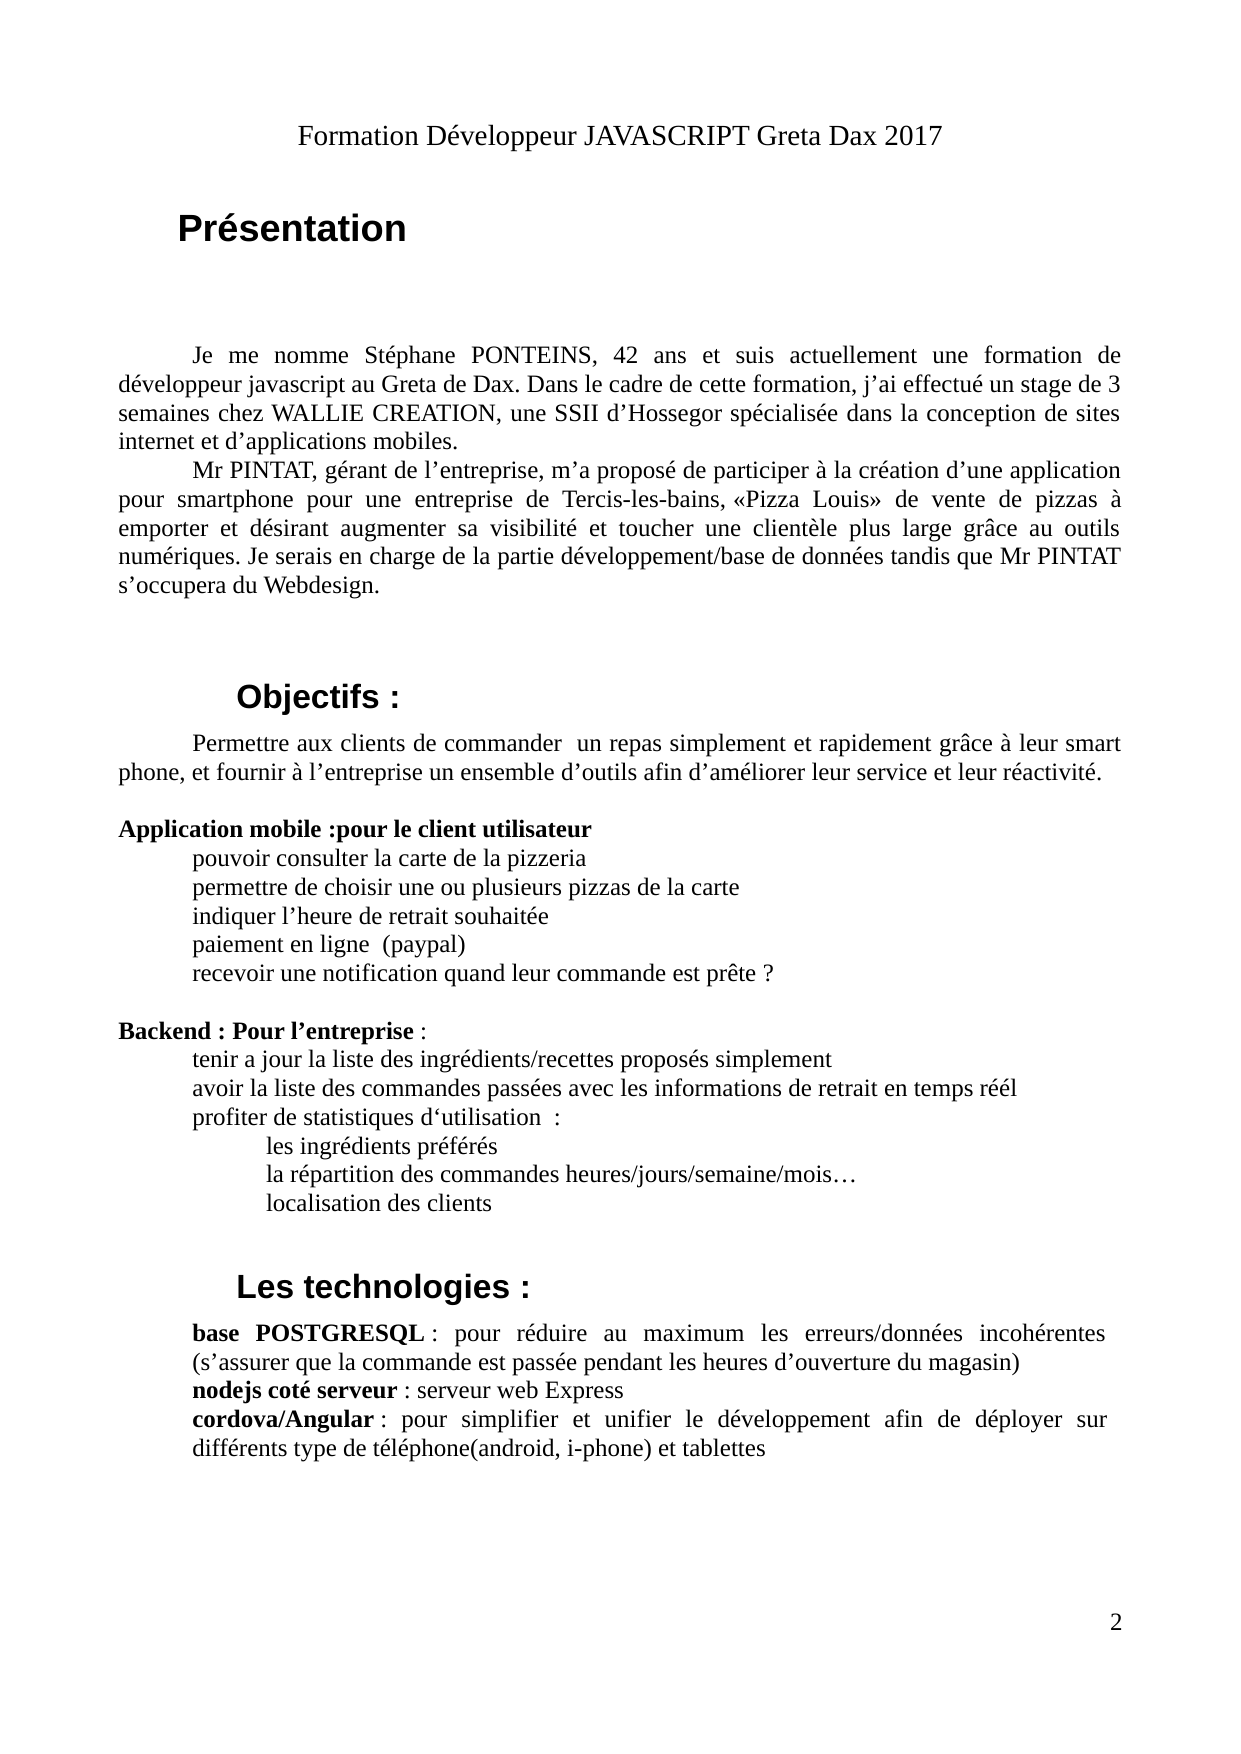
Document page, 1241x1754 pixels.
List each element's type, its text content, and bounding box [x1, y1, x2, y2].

text les ingrédients préférés [118, 1131, 1122, 1159]
text cordova/Angular : pour simplifier et unifier le développement afin de déployer sur différents type de téléphone(android, i-phone) et tablettes [118, 1404, 1122, 1462]
text indiquer l’heure de retrait souhaitée [118, 901, 1122, 929]
text Mr PINTAT, gérant de l’entreprise, m’a proposé de participer à la création d’une application pour smartphone pour une entreprise de Tercis-les-bains, «Pizza Louis» de vente de pizzas à emporter et désirant augmenter sa visibilité et toucher une clientèle plus large grâce au outils numériques. Je serais en charge de la partie développement/base de données tandis que Mr PINTAT s’occupera du Webdesign. [118, 455, 1122, 599]
text Je me nomme Stéphane PONTEINS, 42 ans et suis actuellement une formation de développeur javascript au Greta de Dax. Dans le cadre de cette formation, j’ai effectué un stage de 3 semaines chez WALLIE CREATION, une SSII d’Hossegor spécialisée dans la conception de sites internet et d’applications mobiles. [118, 340, 1122, 455]
subtitle Objectifs : [236, 677, 1122, 716]
text Backend : Pour l’entreprise : [118, 1016, 1122, 1044]
text profiter de statistiques d‘utilisation : [118, 1102, 1122, 1131]
text Application mobile :pour le client utilisateur [118, 814, 1122, 843]
subtitle Les technologies : [236, 1267, 1122, 1305]
text nodejs coté serveur : serveur web Express [118, 1375, 1122, 1404]
subtitle Présentation [177, 206, 1122, 250]
text paiement en ligne (paypal) [118, 929, 1122, 958]
text base POSTGRESQL : pour réduire au maximum les erreurs/données incohérentes (s’assurer que la commande est passée pendant les heures d’ouverture du magasin) [118, 1318, 1122, 1375]
text la répartition des commandes heures/jours/semaine/mois… [118, 1159, 1122, 1188]
text tenir a jour la liste des ingrédients/recettes proposés simplement [118, 1044, 1122, 1073]
text recevoir une notification quand leur commande est prête ? [118, 958, 1122, 987]
text localisation des clients [118, 1188, 1122, 1217]
text permettre de choisir une ou plusieurs pizzas de la carte [118, 872, 1122, 901]
text pouvoir consulter la carte de la pizzeria [118, 843, 1122, 872]
text Permettre aux clients de commander un repas simplement et rapidement grâce à leur smart phone, et fournir à l’entreprise un ensemble d’outils afin d’améliorer leur service et leur réactivité. [118, 728, 1122, 786]
text avoir la liste des commandes passées avec les informations de retrait en temps réél [118, 1073, 1122, 1102]
